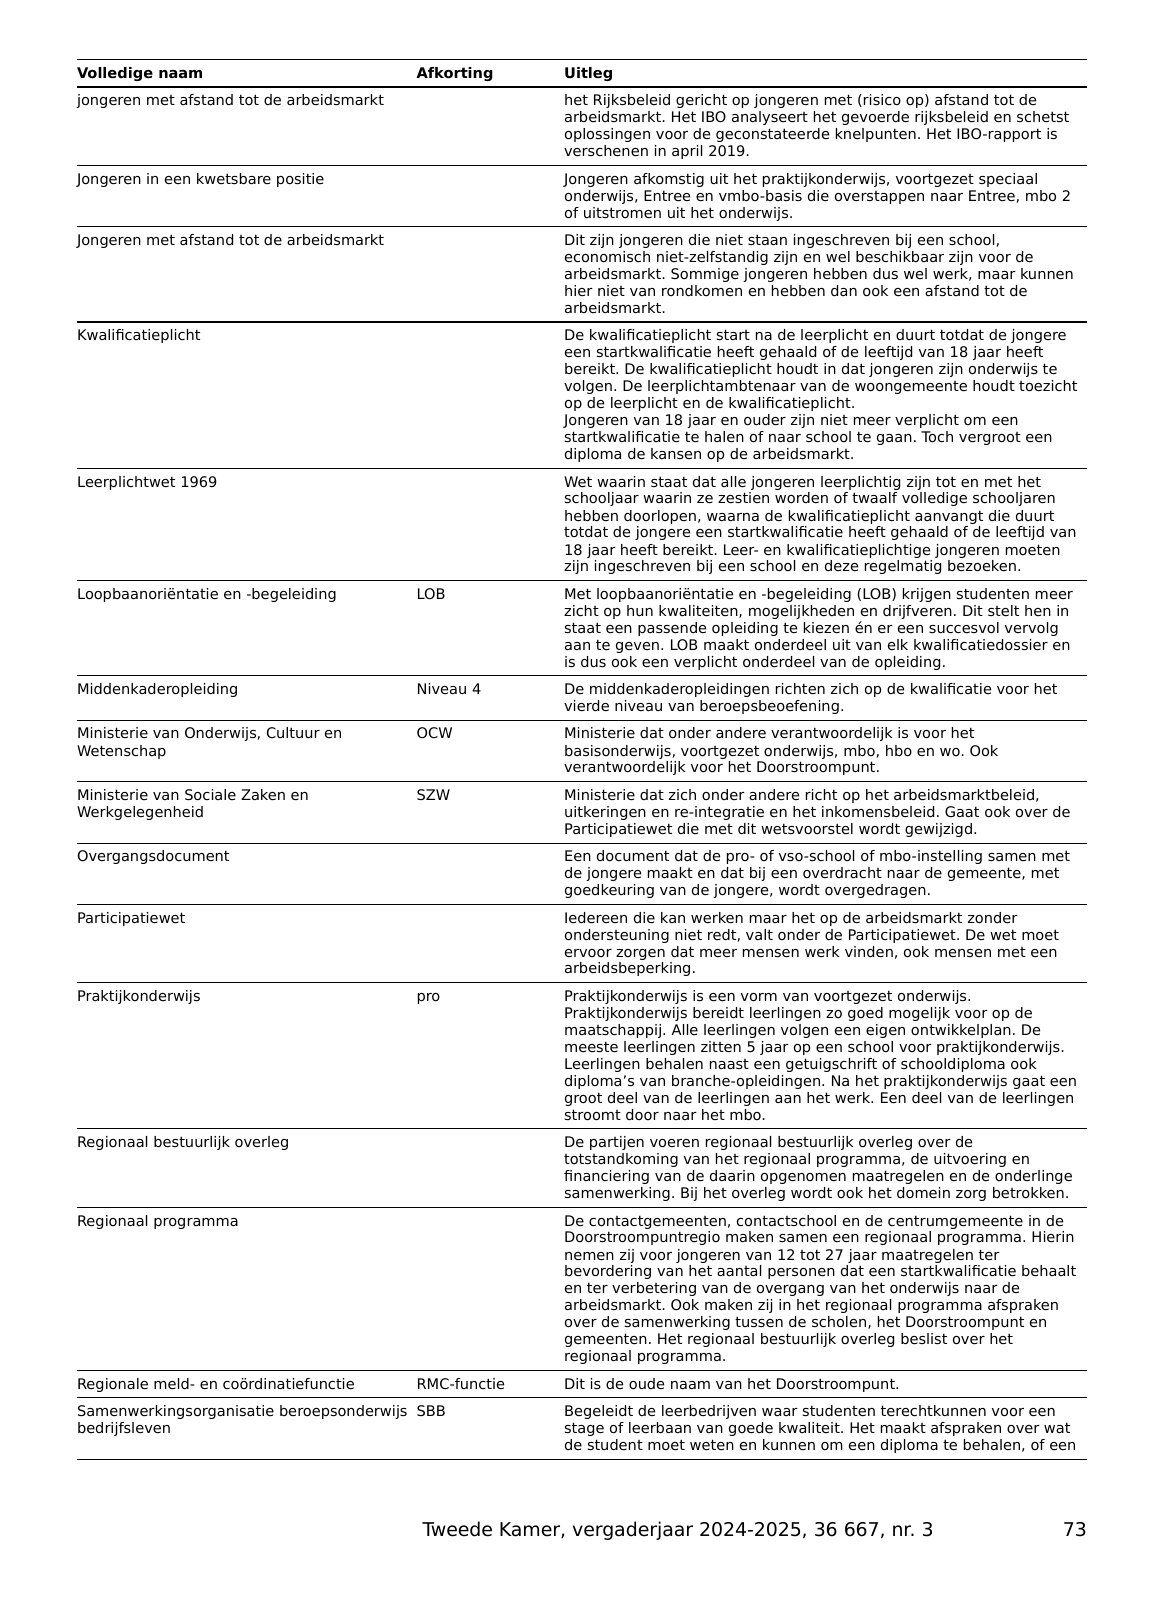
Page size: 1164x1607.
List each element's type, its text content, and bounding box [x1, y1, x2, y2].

table_cell Dit is de oude naam van het Doorstroompunt. [558, 1371, 1087, 1397]
table_cell Overgangsdocument [77, 844, 410, 904]
table_cell Jongeren afkomstig uit het praktijkonderwijs, voortgezet speciaal onderwijs, Entree en vmbo-basis die overstappen naar Entree, mbo 2 of uitstromen uit het onderwijs. [558, 166, 1087, 226]
table_cell Kwalificatieplicht [77, 323, 410, 468]
table_cell [410, 227, 558, 321]
table_cell RMC-functie [410, 1371, 558, 1397]
table_header Afkorting [410, 60, 558, 86]
table_cell Iedereen die kan werken maar het op de arbeidsmarkt zonder ondersteuning niet redt, valt onder de Participatiewet. De wet moet ervoor zorgen dat meer mensen werk vinden, ook mensen met een arbeidsbeperking. [558, 905, 1087, 982]
table_cell Ministerie van Onderwijs, Cultuur en Wetenschap [77, 721, 410, 781]
table_cell [410, 1129, 558, 1207]
table_cell Ministerie van Sociale Zaken en Werkgelegenheid [77, 782, 410, 842]
table_cell Praktijkonderwijs is een vorm van voortgezet onderwijs. Praktijkonderwijs bereidt leerlingen zo goed mogelijk voor op de maatschappij. Alle leerlingen volgen een eigen ontwikkelplan. De meeste leerlingen zitten 5 jaar op een school voor praktijkonderwijs. Leerlingen behalen naast een getuigschrift of schooldiploma ook diploma’s van branche-opleidingen. Na het praktijkonderwijs gaat een groot deel van de leerlingen aan het werk. Een deel van de leerlingen stroomt door naar het mbo. [558, 983, 1087, 1128]
table_cell Begeleidt de leerbedrijven waar studenten terechtkunnen voor een stage of leerbaan van goede kwaliteit. Het maakt afspraken over wat de student moet weten en kunnen om een diploma te behalen, of een [558, 1398, 1087, 1459]
table_cell OCW [410, 721, 558, 781]
table_cell De middenkaderopleidingen richten zich op de kwalificatie voor het vierde niveau van beroepsbeoefening. [558, 676, 1087, 720]
table_cell Jongeren met afstand tot de arbeidsmarkt [77, 227, 410, 321]
table_cell De kwalificatieplicht start na de leerplicht en duurt totdat de jongere een startkwalificatie heeft gehaald of de leeftijd van 18 jaar heeft bereikt. De kwalificatieplicht houdt in dat jongeren zijn onderwijs te volgen. De leerplichtambtenaar van de woongemeente houdt toezicht op de leerplicht en de kwalificatieplicht. Jongeren van 18 jaar en ouder zijn niet meer verplicht om een startkwalificatie te halen of naar school te gaan. Toch vergroot een diploma de kansen op de arbeidsmarkt. [558, 323, 1087, 468]
table_header Uitleg [558, 60, 1087, 86]
table_cell De contactgemeenten, contactschool en de centrumgemeente in de Doorstroompuntregio maken samen een regionaal programma. Hierin nemen zij voor jongeren van 12 tot 27 jaar maatregelen ter bevordering van het aantal personen dat een startkwalificatie behaalt en ter verbetering van de overgang van het onderwijs naar de arbeidsmarkt. Ook maken zij in het regionaal programma afspraken over de samenwerking tussen de scholen, het Doorstroompunt en gemeenten. Het regionaal bestuurlijk overleg beslist over het regionaal programma. [558, 1208, 1087, 1370]
table_cell [410, 469, 558, 580]
table_cell pro [410, 983, 558, 1128]
table_cell [410, 844, 558, 904]
table_cell Niveau 4 [410, 676, 558, 720]
table_cell Met loopbaanoriëntatie en -begeleiding (LOB) krijgen studenten meer zicht op hun kwaliteiten, mogelijkheden en drijfveren. Dit stelt hen in staat een passende opleiding te kiezen én er een succesvol vervolg aan te geven. LOB maakt onderdeel uit van elk kwalificatiedossier en is dus ook een verplicht onderdeel van de opleiding. [558, 581, 1087, 675]
table_cell [410, 905, 558, 982]
table_cell Leerplichtwet 1969 [77, 469, 410, 580]
table_cell Regionaal bestuurlijk overleg [77, 1129, 410, 1207]
table_cell Wet waarin staat dat alle jongeren leerplichtig zijn tot en met het schooljaar waarin ze zestien worden of twaalf volledige schooljaren hebben doorlopen, waarna de kwalificatieplicht aanvangt die duurt totdat de jongere een startkwalificatie heeft gehaald of de leeftijd van 18 jaar heeft bereikt. Leer- en kwalificatieplichtige jongeren moeten zijn ingeschreven bij een school en deze regelmatig bezoeken. [558, 469, 1087, 580]
table_cell SBB [410, 1398, 558, 1459]
table_cell Ministerie dat onder andere verantwoordelijk is voor het basisonderwijs, voortgezet onderwijs, mbo, hbo en wo. Ook verantwoordelijk voor het Doorstroompunt. [558, 721, 1087, 781]
table_cell [410, 166, 558, 226]
table_cell SZW [410, 782, 558, 842]
table_cell Samenwerkingsorganisatie beroepsonderwijs bedrijfsleven [77, 1398, 410, 1459]
table_cell het Rijksbeleid gericht op jongeren met (risico op) afstand tot de arbeidsmarkt. Het IBO analyseert het gevoerde rijksbeleid en schetst oplossingen voor de geconstateerde knelpunten. Het IBO-rapport is verschenen in april 2019. [558, 88, 1087, 165]
table_header Volledige naam [77, 60, 410, 86]
table_cell Een document dat de pro- of vso-school of mbo-instelling samen met de jongere maakt en dat bij een overdracht naar de gemeente, met goedkeuring van de jongere, wordt overgedragen. [558, 844, 1087, 904]
table_cell Dit zijn jongeren die niet staan ingeschreven bij een school, economisch niet-zelfstandig zijn en wel beschikbaar zijn voor de arbeidsmarkt. Sommige jongeren hebben dus wel werk, maar kunnen hier niet van rondkomen en hebben dan ook een afstand tot de arbeidsmarkt. [558, 227, 1087, 321]
table_cell [410, 1208, 558, 1370]
table_cell Jongeren in een kwetsbare positie [77, 166, 410, 226]
table_cell jongeren met afstand tot de arbeidsmarkt [77, 88, 410, 165]
table_cell [410, 323, 558, 468]
table_cell Regionale meld- en coördinatiefunctie [77, 1371, 410, 1397]
table_cell Loopbaanoriëntatie en -begeleiding [77, 581, 410, 675]
table_cell [410, 88, 558, 165]
table_cell Regionaal programma [77, 1208, 410, 1370]
table_cell Middenkaderopleiding [77, 676, 410, 720]
table_cell LOB [410, 581, 558, 675]
table_cell De partijen voeren regionaal bestuurlijk overleg over de totstandkoming van het regionaal programma, de uitvoering en financiering van de daarin opgenomen maatregelen en de onderlinge samenwerking. Bij het overleg wordt ook het domein zorg betrokken. [558, 1129, 1087, 1207]
table_cell Participatiewet [77, 905, 410, 982]
table_cell Praktijkonderwijs [77, 983, 410, 1128]
table_cell Ministerie dat zich onder andere richt op het arbeidsmarktbeleid, uitkeringen en re-integratie en het inkomensbeleid. Gaat ook over de Participatiewet die met dit wetsvoorstel wordt gewijzigd. [558, 782, 1087, 842]
